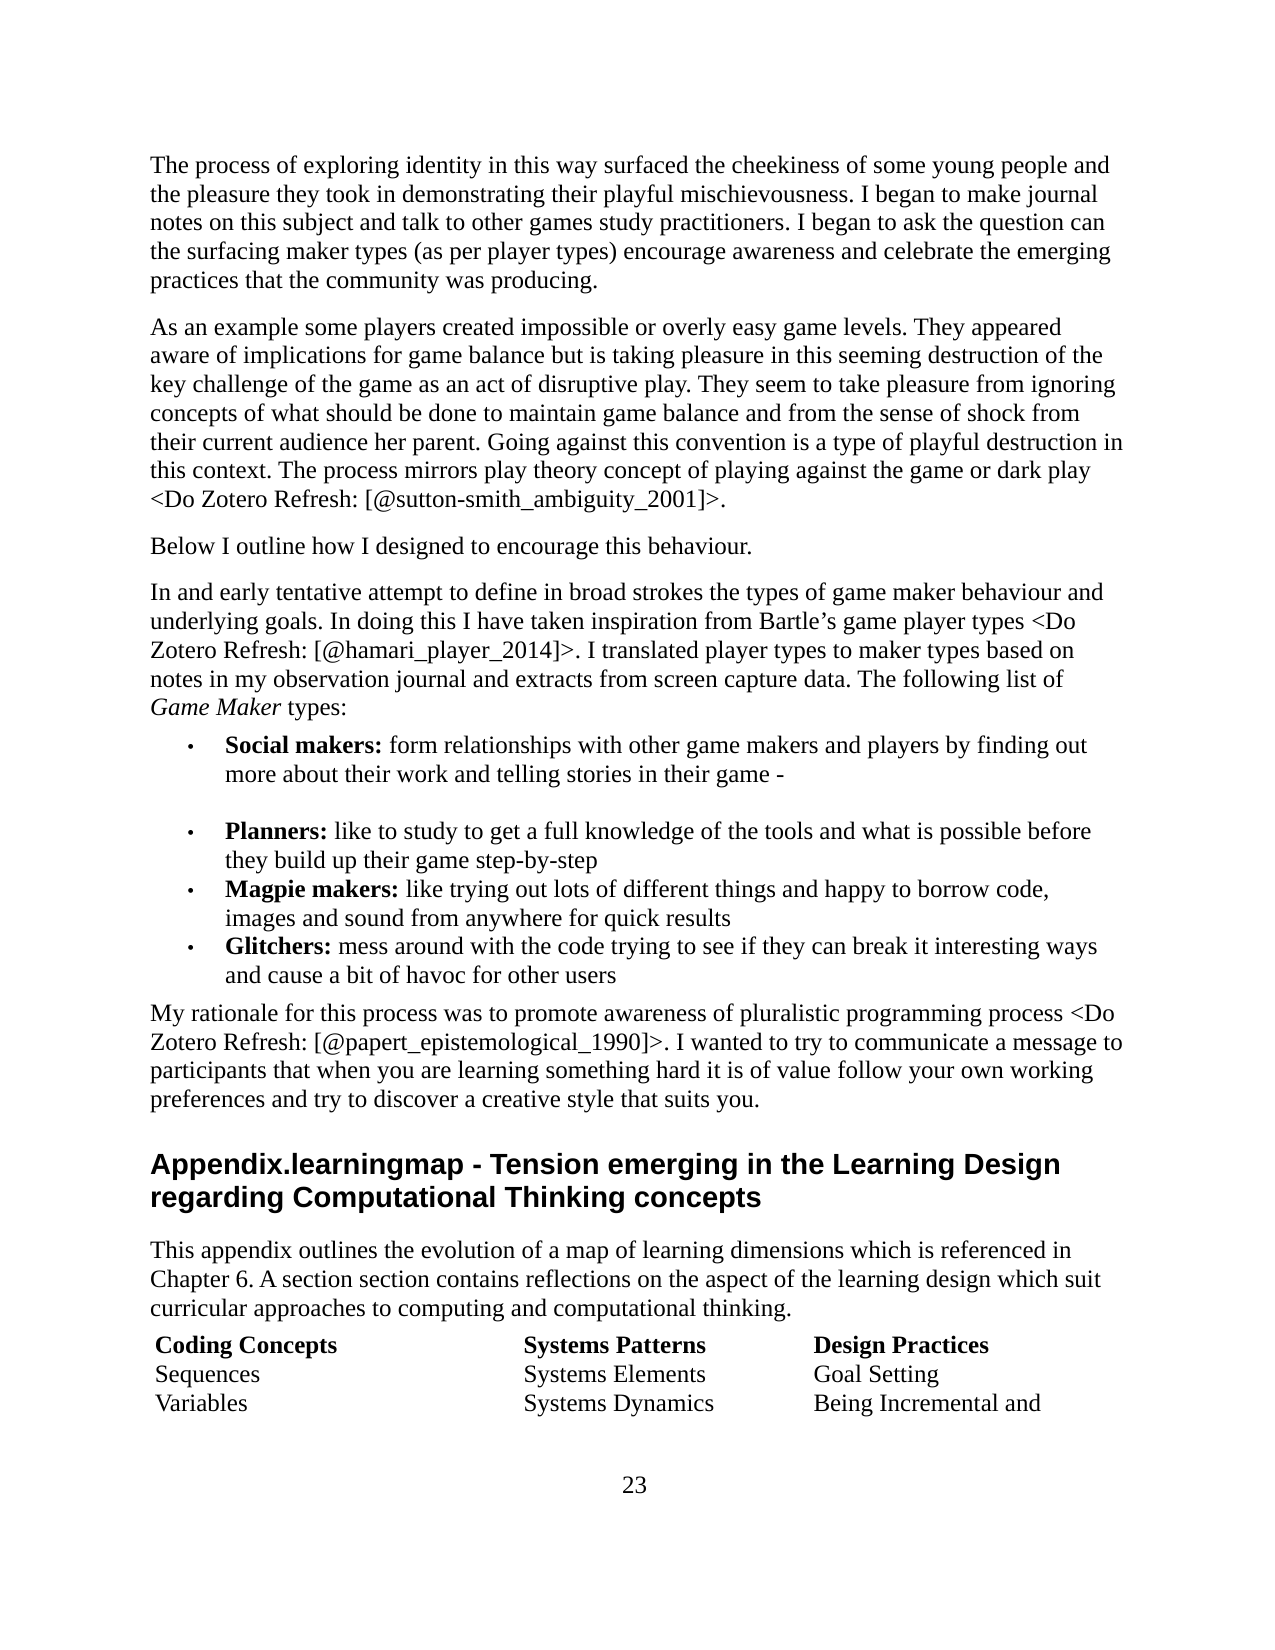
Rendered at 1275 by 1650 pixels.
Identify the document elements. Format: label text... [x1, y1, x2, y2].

table_header Systems Patterns [519, 1331, 809, 1359]
table_cell Goal Setting [809, 1359, 1125, 1388]
text My rationale for this process was to promote awareness of pluralistic programming process <Do Zotero Refresh: [@papert_epistemological_1990]>. I wanted to try to communicate a message to participants that when you are learning something hard it is of value follow your own working preferences and try to discover a creative style that suits you. [150, 998, 1125, 1113]
text This appendix outlines the evolution of a map of learning dimensions which is referenced in Chapter 6. A section section contains reflections on the aspect of the learning design which suit curricular approaches to computing and computational thinking. [150, 1235, 1125, 1322]
text The process of exploring identity in this way surfaced the cheekiness of some young people and the pleasure they took in demonstrating their playful mischievousness. I began to make journal notes on this subject and talk to other games study practitioners. I began to ask the question can the surfacing maker types (as per player types) encourage awareness and celebrate the emerging practices that the community was producing. [150, 150, 1125, 294]
table_cell Sequences [150, 1359, 519, 1388]
table_header Design Practices [809, 1331, 1125, 1359]
text In and early tentative attempt to define in broad strokes the types of game maker behaviour and underlying goals. In doing this I have taken inspiration from Bartle’s game player types <Do Zotero Refresh: [@hamari_player_2014]>. I translated player types to maker types based on notes in my observation journal and extracts from screen capture data. The following list of Game Maker types: [150, 577, 1125, 721]
list Magpie makers: like trying out lots of different things and happy to borrow code, images and sound from anywhere for quick results [187, 874, 1125, 931]
text Below I outline how I designed to encourage this behaviour. [150, 531, 1125, 559]
table_cell Systems Elements [519, 1359, 809, 1388]
list Planners: like to study to get a full knowledge of the tools and what is possible before they build up their game step-by-step [187, 816, 1125, 874]
table_cell Variables [150, 1388, 519, 1417]
table_cell Being Incremental and [809, 1388, 1125, 1417]
list Social makers: form relationships with other game makers and players by finding out more about their work and telling stories in their game - [187, 730, 1125, 816]
table_cell Systems Dynamics [519, 1388, 809, 1417]
subtitle Appendix.learningmap - Tension emerging in the Learning Design regarding Computational Thinking concepts [150, 1147, 1125, 1214]
table_header Coding Concepts [150, 1331, 519, 1359]
text As an example some players created impossible or overly easy game levels. They appeared aware of implications for game balance but is taking pleasure in this seeming destruction of the key challenge of the game as an act of disruptive play. They seem to take pleasure from ignoring concepts of what should be done to maintain game balance and from the sense of shock from their current audience her parent. Going against this convention is a type of playful destruction in this context. The process mirrors play theory concept of playing against the game or dark play <Do Zotero Refresh: [@sutton-smith_ambiguity_2001]>. [150, 312, 1125, 513]
list Glitchers: mess around with the code trying to see if they can break it interesting ways and cause a bit of havoc for other users [187, 931, 1125, 989]
